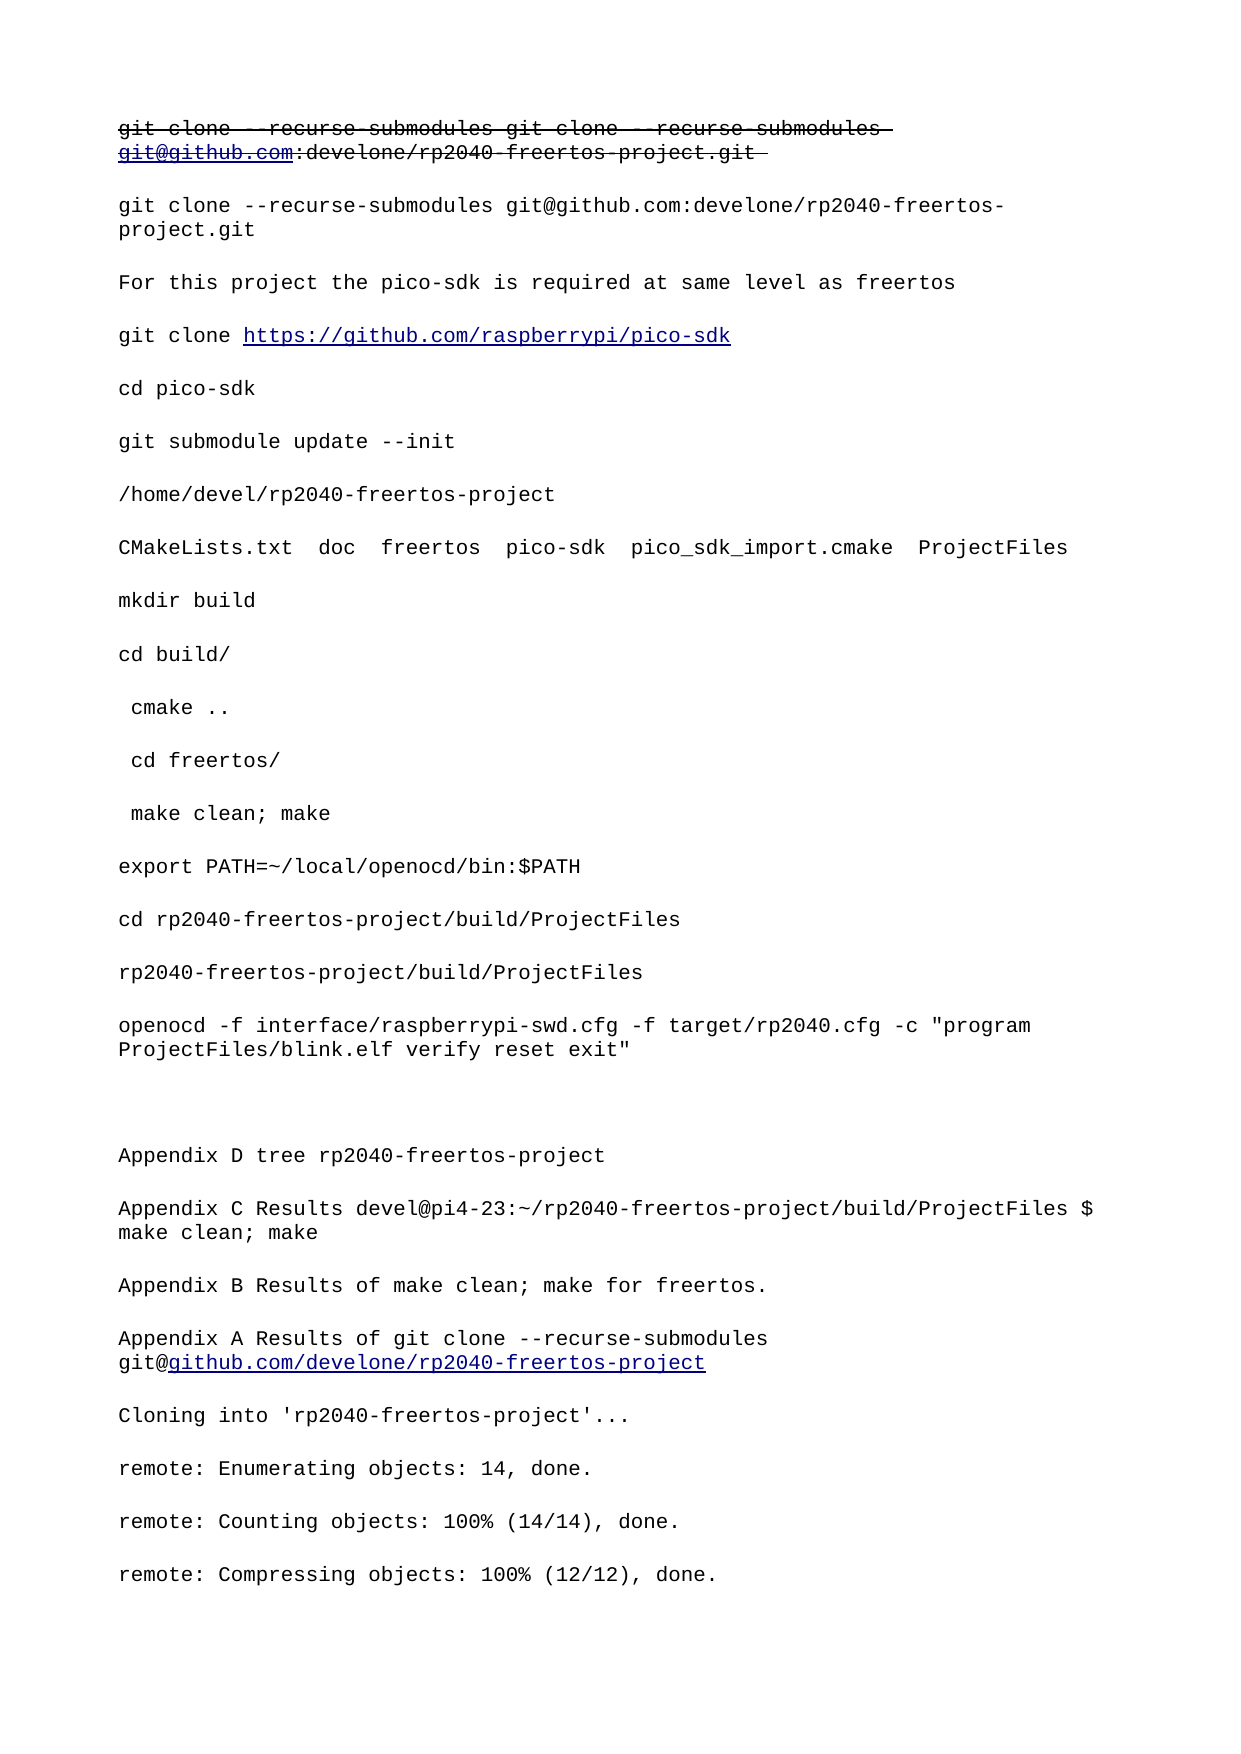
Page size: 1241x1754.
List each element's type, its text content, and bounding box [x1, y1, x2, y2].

text Appendix D tree rp2040-freertos-project [118, 1145, 1122, 1169]
text openocd -f interface/raspberrypi-swd.cfg -f target/rp2040.cfg -c "program ProjectFiles/blink.elf verify reset exit" [118, 1015, 1122, 1063]
text remote: Enumerating objects: 14, done. [118, 1458, 1122, 1482]
text git clone --recurse-submodules git@github.com:develone/rp2040-freertos-project.git [118, 195, 1122, 242]
text rp2040-freertos-project/build/ProjectFiles [118, 962, 1122, 986]
text CMakeLists.txt doc freertos pico-sdk pico_sdk_import.cmake ProjectFiles [118, 537, 1122, 561]
text git submodule update --init [118, 431, 1122, 455]
text mkdir build [118, 590, 1122, 614]
text Cloning into 'rp2040-freertos-project'... [118, 1405, 1122, 1429]
text Appendix B Results of make clean; make for freertos. [118, 1275, 1122, 1299]
text cd freertos/ [118, 750, 1122, 773]
text remote: Compressing objects: 100% (12/12), done. [118, 1564, 1122, 1588]
text cd pico-sdk [118, 378, 1122, 402]
text /home/devel/rp2040-freertos-project [118, 484, 1122, 508]
text remote: Counting objects: 100% (14/14), done. [118, 1511, 1122, 1535]
text make clean; make [118, 803, 1122, 827]
text git clone --recurse-submodules git clone --recurse-submodules git@github.com:develone/rp2040-freertos-project.git [118, 118, 1122, 165]
text Appendix C Results devel@pi4-23:~/rp2040-freertos-project/build/ProjectFiles $ make clean; make [118, 1198, 1122, 1246]
text For this project the pico-sdk is required at same level as freertos [118, 272, 1122, 295]
text Appendix A Results of git clone --recurse-submodules git@github.com/develone/rp2040-freertos-project [118, 1328, 1122, 1376]
text cd build/ [118, 643, 1122, 667]
text export PATH=~/local/openocd/bin:$PATH [118, 856, 1122, 880]
text cmake .. [118, 697, 1122, 720]
text cd rp2040-freertos-project/build/ProjectFiles [118, 909, 1122, 933]
text git clone https://github.com/raspberrypi/pico-sdk [118, 325, 1122, 348]
